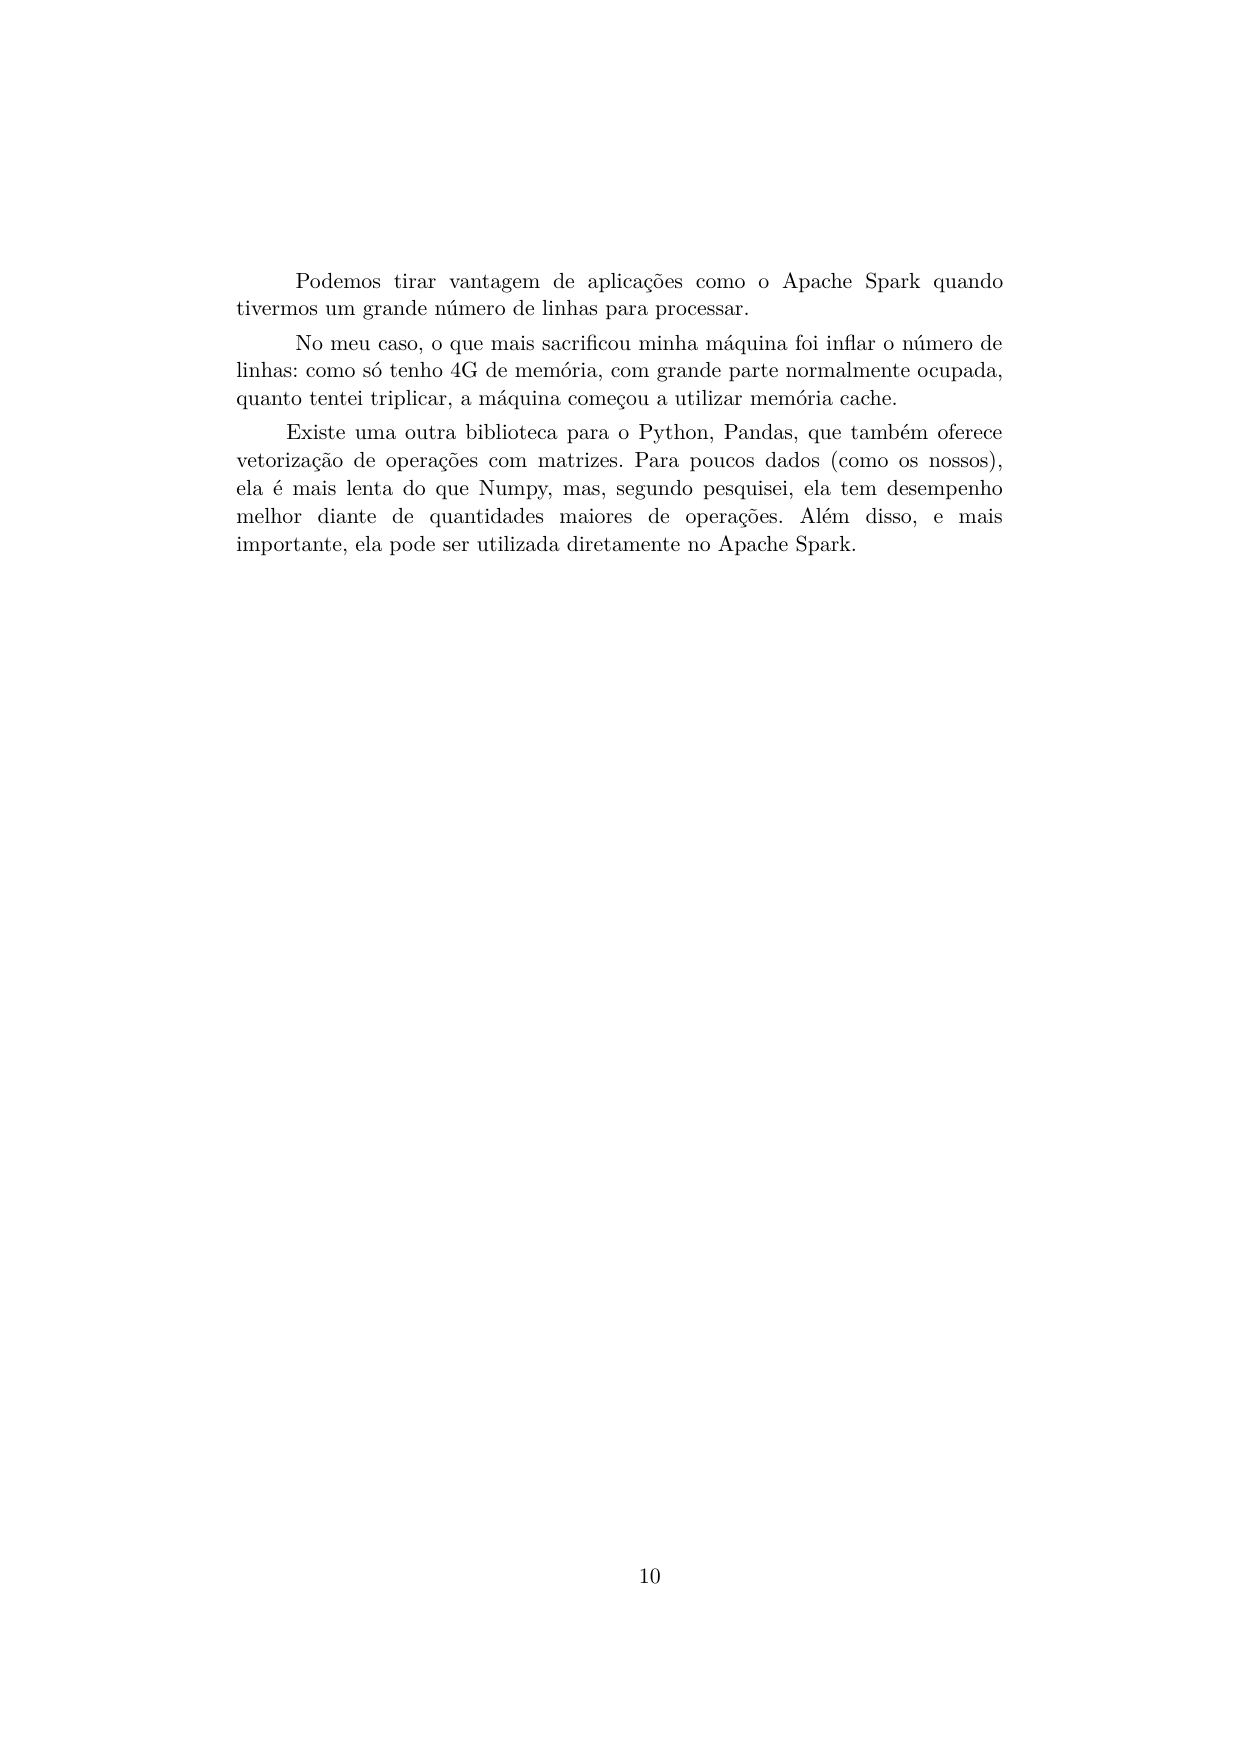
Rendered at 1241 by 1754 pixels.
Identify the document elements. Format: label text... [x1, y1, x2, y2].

text No meu caso, o que mais sacrificou minha máquina foi inflar o número de linhas: como só tenho 4G de memória, com grande parte normalmente ocupada, quanto tentei triplicar, a máquina começou a utilizar memória cache. [236, 328, 1004, 412]
text Podemos tirar vantagem de aplicações como o Apache Spark quando tivermos um grande número de linhas para processar. [236, 266, 1004, 322]
text Existe uma outra biblioteca para o Python, Pandas, que também oferece vetorização de operações com matrizes. Para poucos dados (como os nossos), ela é mais lenta do que Numpy, mas, segundo pesquisei, ela tem desempenho melhor diante de quantidades maiores de operações. Além disso, e mais importante, ela pode ser utilizada diretamente no Apache Spark. [236, 417, 1004, 557]
